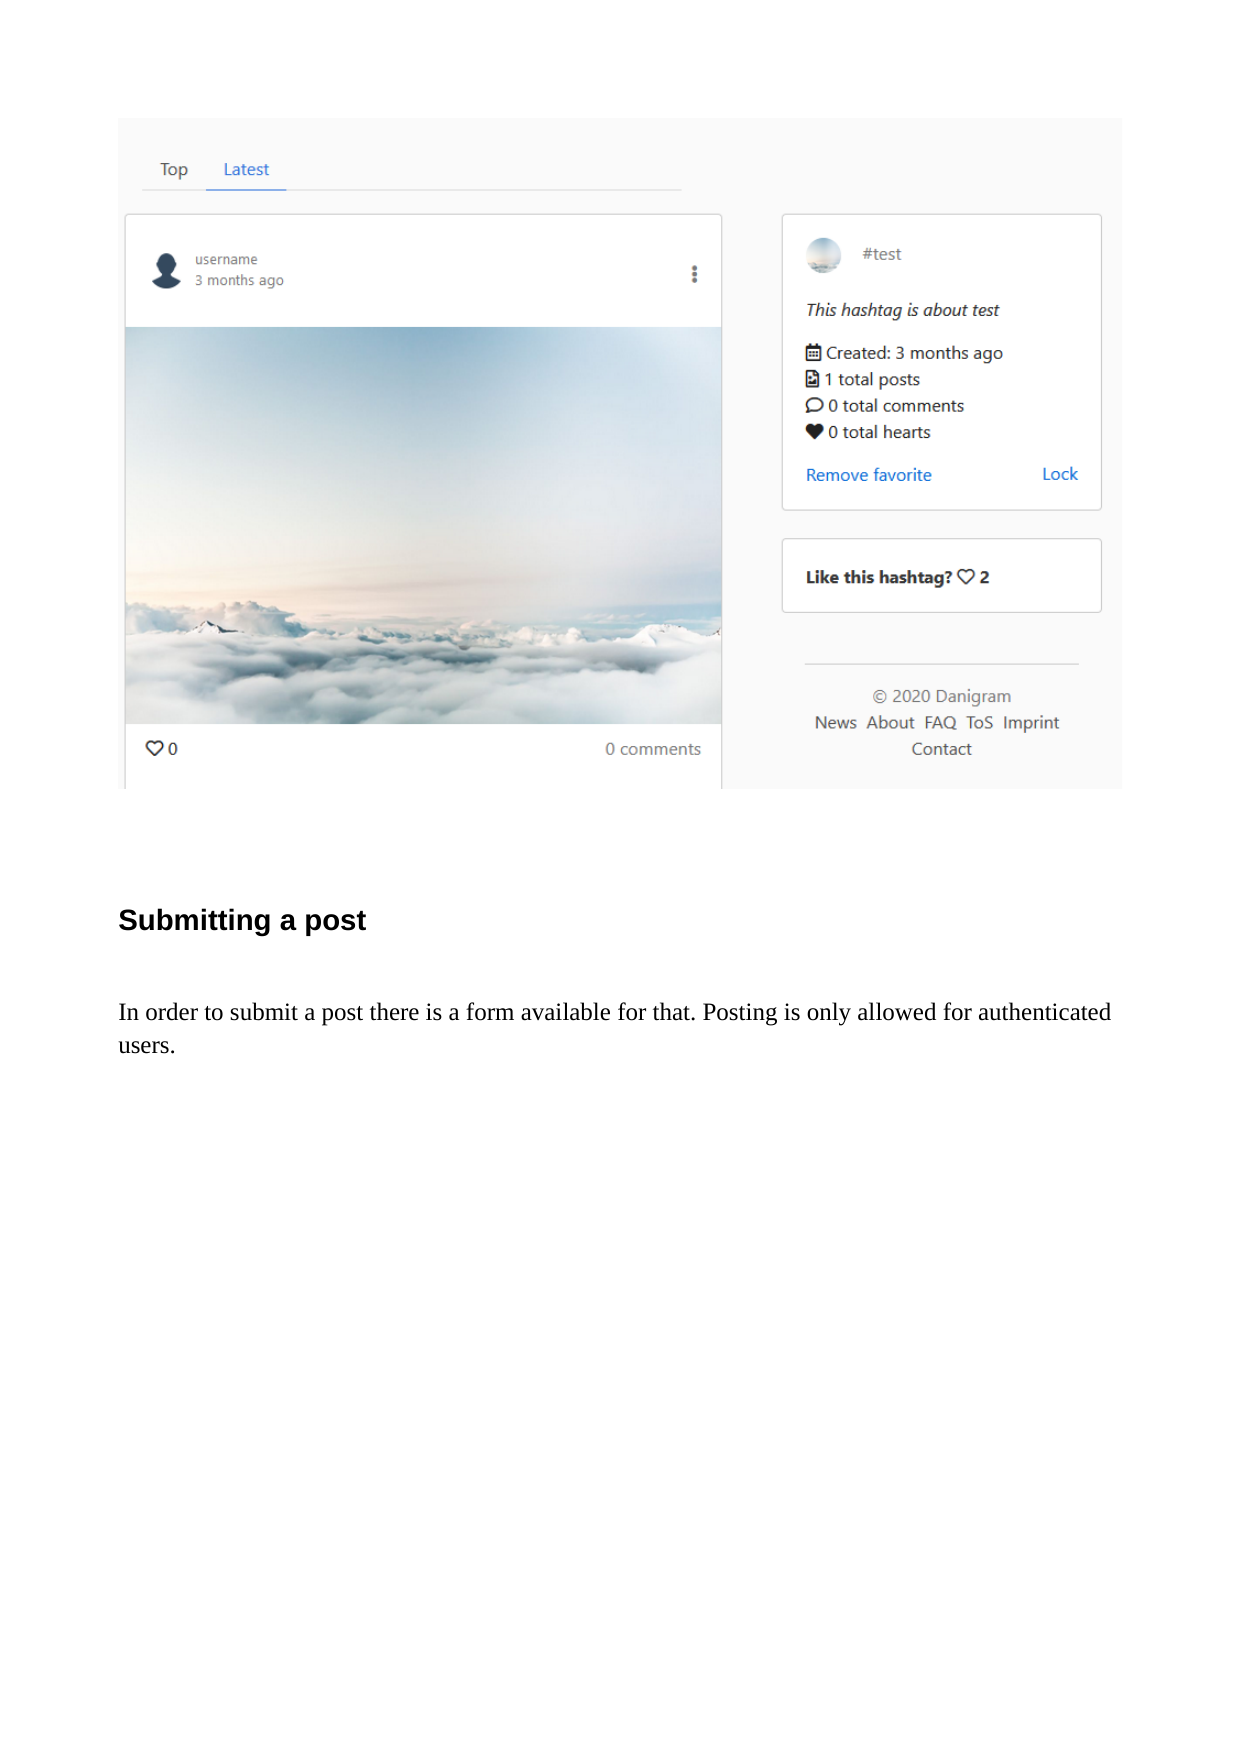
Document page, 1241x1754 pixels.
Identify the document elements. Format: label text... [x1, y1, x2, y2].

subtitle Submitting a post [118, 903, 1122, 937]
text In order to submit a post there is a form available for that. Posting is only allowed for authenticated users. [118, 997, 1122, 1058]
picture [118, 118, 1123, 789]
